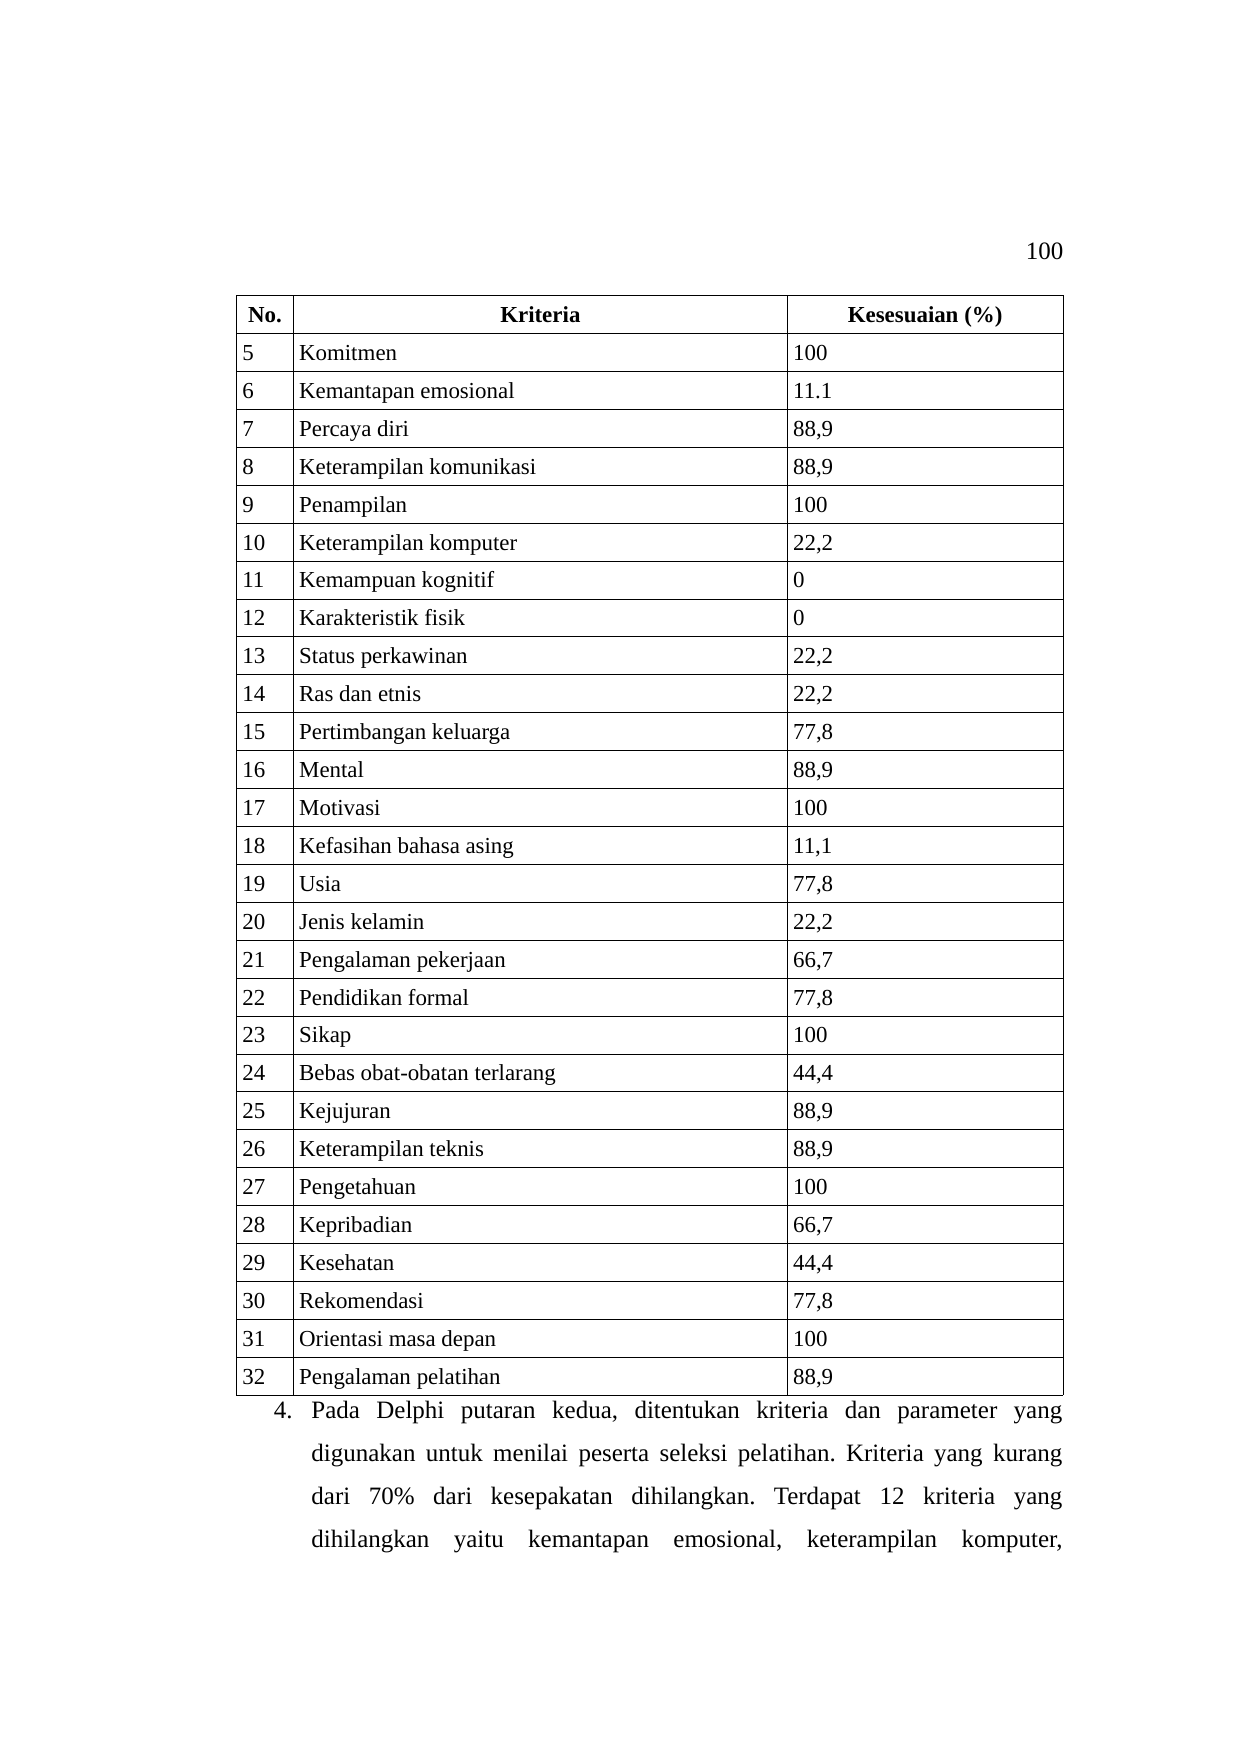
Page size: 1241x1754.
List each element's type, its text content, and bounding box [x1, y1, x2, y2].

table_cell 31 [237, 1320, 293, 1357]
table_cell 17 [237, 789, 293, 826]
table_cell Keterampilan komunikasi [294, 448, 787, 485]
table_cell Mental [294, 751, 787, 788]
table_cell 26 [237, 1130, 293, 1167]
table_cell 100 [788, 1017, 1063, 1053]
table_cell Motivasi [294, 789, 787, 826]
table_cell 27 [237, 1168, 293, 1205]
table_cell 21 [237, 941, 293, 978]
table_cell 22,2 [788, 903, 1063, 940]
table_cell 100 [788, 334, 1063, 371]
table_cell 0 [788, 562, 1063, 598]
table_cell 25 [237, 1092, 293, 1129]
table_cell 5 [237, 334, 293, 371]
table_cell 12 [237, 600, 293, 636]
table_cell 77,8 [788, 865, 1063, 902]
table_cell 88,9 [788, 751, 1063, 788]
table_cell Status perkawinan [294, 637, 787, 674]
table_cell Pengetahuan [294, 1168, 787, 1205]
table_cell Orientasi masa depan [294, 1320, 787, 1357]
table_header No. [237, 296, 293, 333]
table_cell 88,9 [788, 1130, 1063, 1167]
table_cell 11.1 [788, 372, 1063, 409]
list Pada Delphi putaran kedua, ditentukan kriteria dan parameter yang digunakan untuk menilai peserta seleksi pelatihan. Kriteria yang kurang dari 70% dari kesepakatan dihilangkan. Terdapat 12 kriteria yang dihilangkan yaitu kemantapan emosional, keterampilan komputer, [274, 1396, 1063, 1553]
table_cell 19 [237, 865, 293, 902]
table_cell 44,4 [788, 1055, 1063, 1091]
table_cell 100 [788, 1320, 1063, 1357]
table_cell 11,1 [788, 827, 1063, 864]
table_header Kriteria [294, 296, 787, 333]
table_cell 16 [237, 751, 293, 788]
table_cell 23 [237, 1017, 293, 1053]
table_cell 13 [237, 637, 293, 674]
table_cell 11 [237, 562, 293, 598]
table_cell Jenis kelamin [294, 903, 787, 940]
table_cell 77,8 [788, 979, 1063, 1016]
table_cell 24 [237, 1055, 293, 1091]
table_cell 20 [237, 903, 293, 940]
table_cell Kefasihan bahasa asing [294, 827, 787, 864]
table_cell 10 [237, 524, 293, 561]
table_cell 6 [237, 372, 293, 409]
table_cell 88,9 [788, 448, 1063, 485]
table_cell Kepribadian [294, 1206, 787, 1243]
table_cell 0 [788, 600, 1063, 636]
table_cell 88,9 [788, 410, 1063, 447]
table_cell Penampilan [294, 486, 787, 523]
table_cell Kejujuran [294, 1092, 787, 1129]
table_cell Rekomendasi [294, 1282, 787, 1319]
table_cell Keterampilan teknis [294, 1130, 787, 1167]
table_cell 100 [788, 486, 1063, 523]
table_cell Kemampuan kognitif [294, 562, 787, 598]
table_cell 30 [237, 1282, 293, 1319]
table_cell 15 [237, 713, 293, 750]
table_cell Komitmen [294, 334, 787, 371]
table_cell 22,2 [788, 675, 1063, 712]
table_cell 77,8 [788, 1282, 1063, 1319]
table_cell 22 [237, 979, 293, 1016]
table_cell Pengalaman pelatihan [294, 1358, 787, 1395]
table_cell 29 [237, 1244, 293, 1281]
table_cell 100 [788, 789, 1063, 826]
table_cell 32 [237, 1358, 293, 1395]
table_header Kesesuaian (%) [788, 296, 1063, 333]
table_cell Keterampilan komputer [294, 524, 787, 561]
table_cell 66,7 [788, 941, 1063, 978]
table_cell 18 [237, 827, 293, 864]
table_cell Karakteristik fisik [294, 600, 787, 636]
table_cell 44,4 [788, 1244, 1063, 1281]
table_cell 77,8 [788, 713, 1063, 750]
table_cell Percaya diri [294, 410, 787, 447]
table_cell Kemantapan emosional [294, 372, 787, 409]
table_cell Usia [294, 865, 787, 902]
table_cell Kesehatan [294, 1244, 787, 1281]
table_cell 28 [237, 1206, 293, 1243]
table_cell 88,9 [788, 1358, 1063, 1395]
table_cell Ras dan etnis [294, 675, 787, 712]
table_cell 7 [237, 410, 293, 447]
table_cell 8 [237, 448, 293, 485]
table_cell 22,2 [788, 637, 1063, 674]
table_cell 66,7 [788, 1206, 1063, 1243]
table_cell 14 [237, 675, 293, 712]
table_cell Pertimbangan keluarga [294, 713, 787, 750]
table_cell 88,9 [788, 1092, 1063, 1129]
table_cell Sikap [294, 1017, 787, 1053]
table_cell 9 [237, 486, 293, 523]
table_cell Bebas obat-obatan terlarang [294, 1055, 787, 1091]
table_cell 22,2 [788, 524, 1063, 561]
table_cell Pengalaman pekerjaan [294, 941, 787, 978]
table_cell 100 [788, 1168, 1063, 1205]
table_cell Pendidikan formal [294, 979, 787, 1016]
